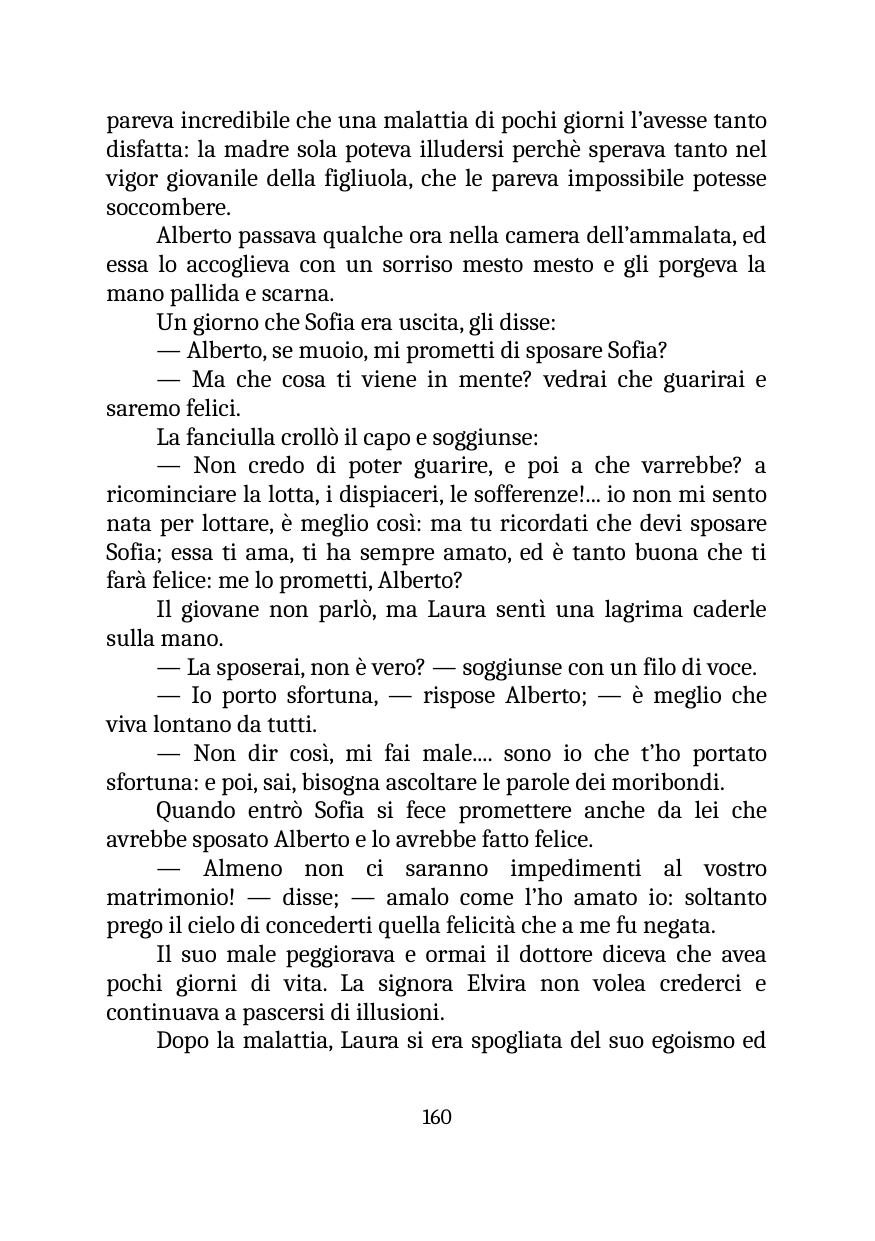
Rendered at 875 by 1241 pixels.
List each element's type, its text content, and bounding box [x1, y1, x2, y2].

text — Alberto, se muoio, mi prometti di sposare Sofia? [106, 336, 768, 365]
text — Ma che cosa ti viene in mente? vedrai che guarirai e saremo felici. [106, 365, 768, 422]
text pareva incredibile che una malattia di pochi giorni l’avesse tanto disfatta: la madre sola poteva illudersi perchè sperava tanto nel vigor giovanile della figliuola, che le pareva impossibile potesse soccombere. [106, 106, 768, 221]
text La fanciulla crollò il capo e soggiunse: [106, 422, 768, 451]
text — Non credo di poter guarire, e poi a che varrebbe? a ricominciare la lotta, i dispiaceri, le sofferenze!... io non mi sento nata per lottare, è meglio così: ma tu ricordati che devi sposare Sofia; essa ti ama, ti ha sempre amato, ed è tanto buona che ti farà felice: me lo prometti, Alberto? [106, 451, 768, 595]
text — La sposerai, non è vero? — soggiunse con un filo di voce. [106, 652, 768, 681]
text Un giorno che Sofia era uscita, gli disse: [106, 307, 768, 336]
text Dopo la malattia, Laura si era spogliata del suo egoismo ed [106, 1026, 768, 1055]
text — Io porto sfortuna, — rispose Alberto; — è meglio che viva lontano da tutti. [106, 681, 768, 739]
text Quando entrò Sofia si fece promettere anche da lei che avrebbe sposato Alberto e lo avrebbe fatto felice. [106, 796, 768, 854]
text Alberto passava qualche ora nella camera dell’ammalata, ed essa lo accoglieva con un sorriso mesto mesto e gli porgeva la mano pallida e scarna. [106, 221, 768, 307]
text — Almeno non ci saranno impedimenti al vostro matrimonio! — disse; — amalo come l’ho amato io: soltanto prego il cielo di concederti quella felicità che a me fu negata. [106, 854, 768, 940]
text — Non dir così, mi fai male.... sono io che t’ho portato sfortuna: e poi, sai, bisogna ascoltare le parole dei moribondi. [106, 739, 768, 796]
text Il giovane non parlò, ma Laura sentì una lagrima caderle sulla mano. [106, 595, 768, 652]
text Il suo male peggiorava e ormai il dottore diceva che avea pochi giorni di vita. La signora Elvira non volea crederci e continuava a pascersi di illusioni. [106, 940, 768, 1026]
